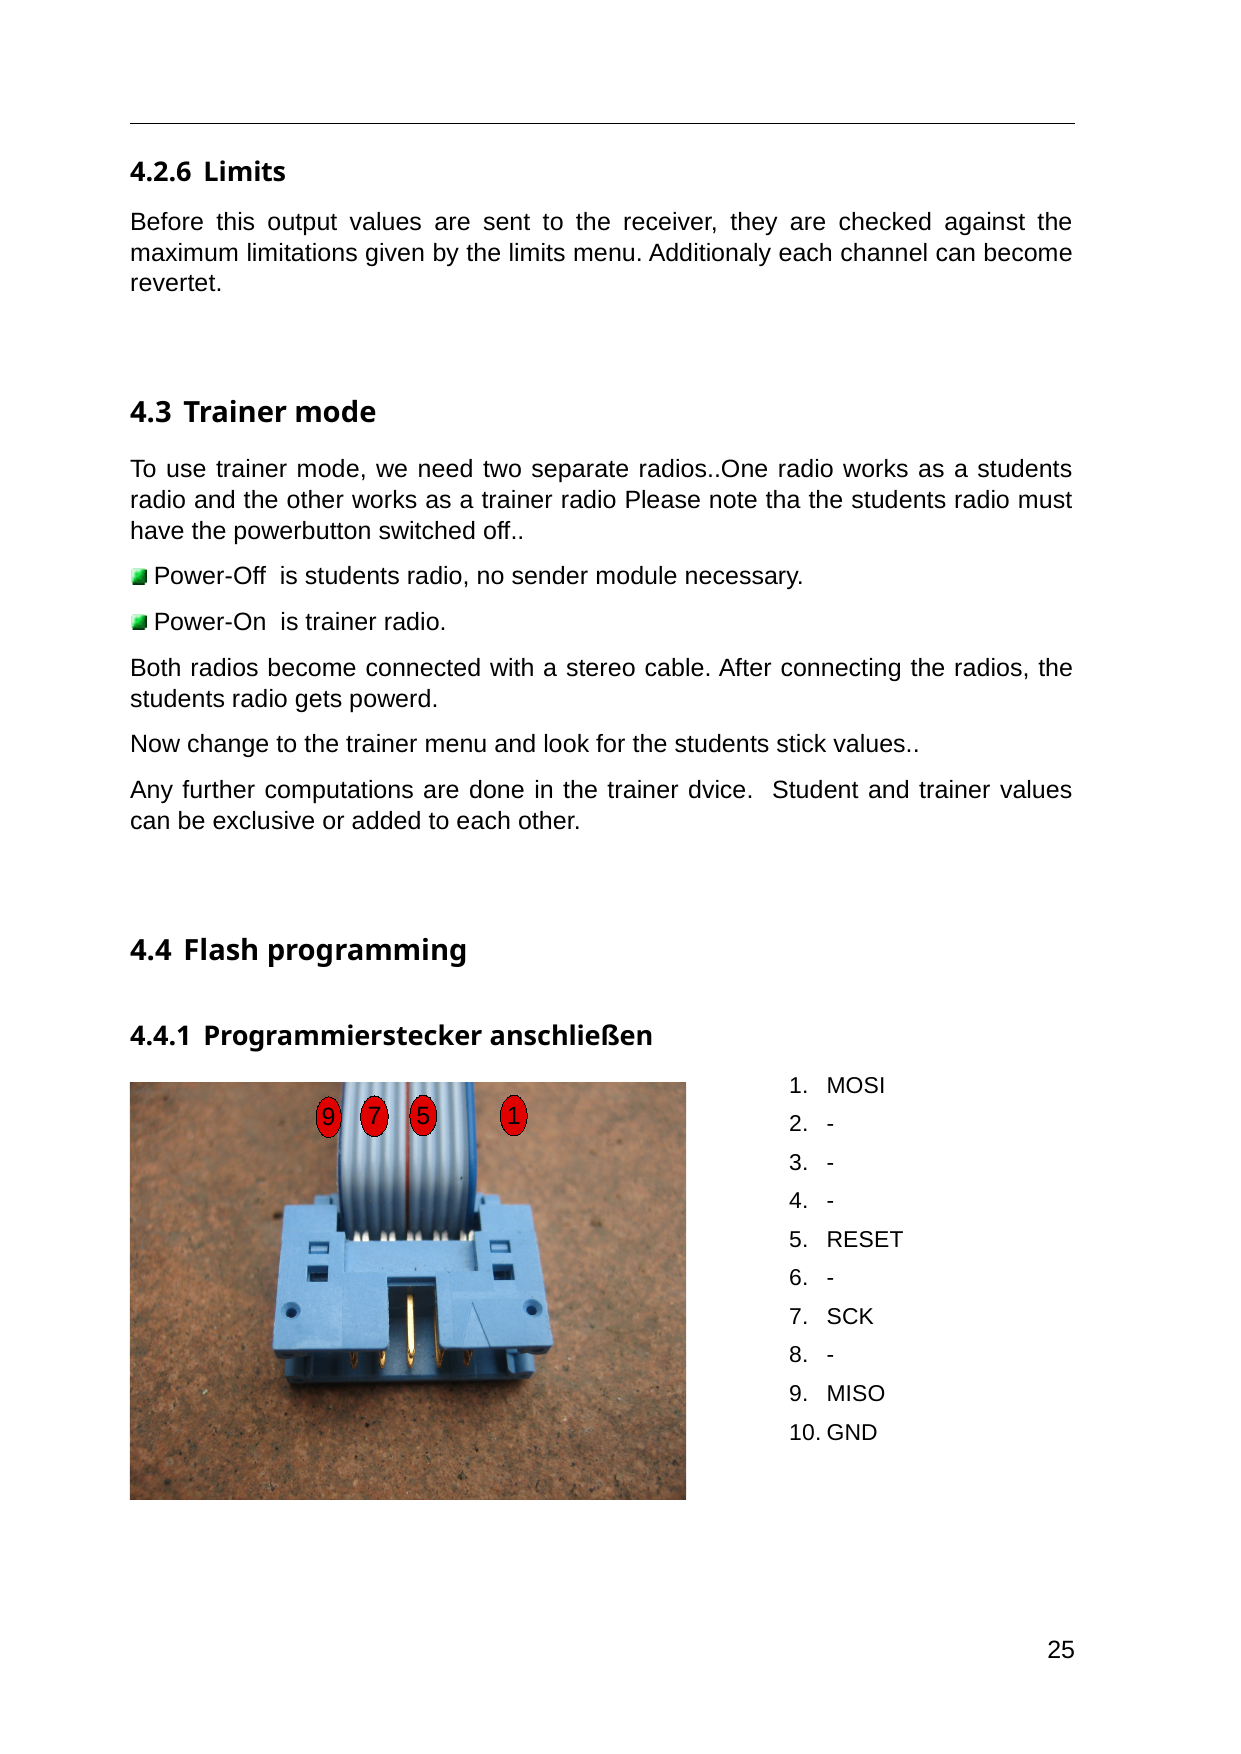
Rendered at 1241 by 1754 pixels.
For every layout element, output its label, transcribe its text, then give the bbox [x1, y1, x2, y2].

picture [129, 1082, 687, 1500]
table_header MOSI - - - RESET - SCK - MISO GND [722, 1072, 1075, 1526]
text Both radios become connected with a stereo cable. After connecting the radios, the students radio gets powerd. [130, 654, 1075, 712]
list Power-Off is students radio, no sender module necessary. [130, 562, 1075, 590]
subtitle Flash programming [130, 929, 1075, 968]
text Before this output values are sent to the receiver, they are checked against the maximum limitations given by the limits menu. Additionaly each channel can become revertet. [130, 208, 1075, 297]
text Any further computations are done in the trainer dvice. Student and trainer values can be exclusive or added to each other. [130, 776, 1075, 835]
picture [131, 568, 147, 585]
subtitle Programmierstecker anschließen [130, 1017, 1075, 1054]
subtitle Trainer mode [130, 391, 1075, 431]
text To use trainer mode, we need two separate radios..One radio works as a students radio and the other works as a trainer radio Please note tha the students radio must have the powerbutton switched off.. [130, 455, 1075, 544]
table_header [130, 1072, 722, 1526]
subtitle Limits [130, 152, 1075, 189]
text Now change to the trainer menu and look for the students stick values.. [130, 730, 1075, 758]
list Power-On is trainer radio. [130, 608, 1075, 636]
picture [131, 614, 147, 630]
